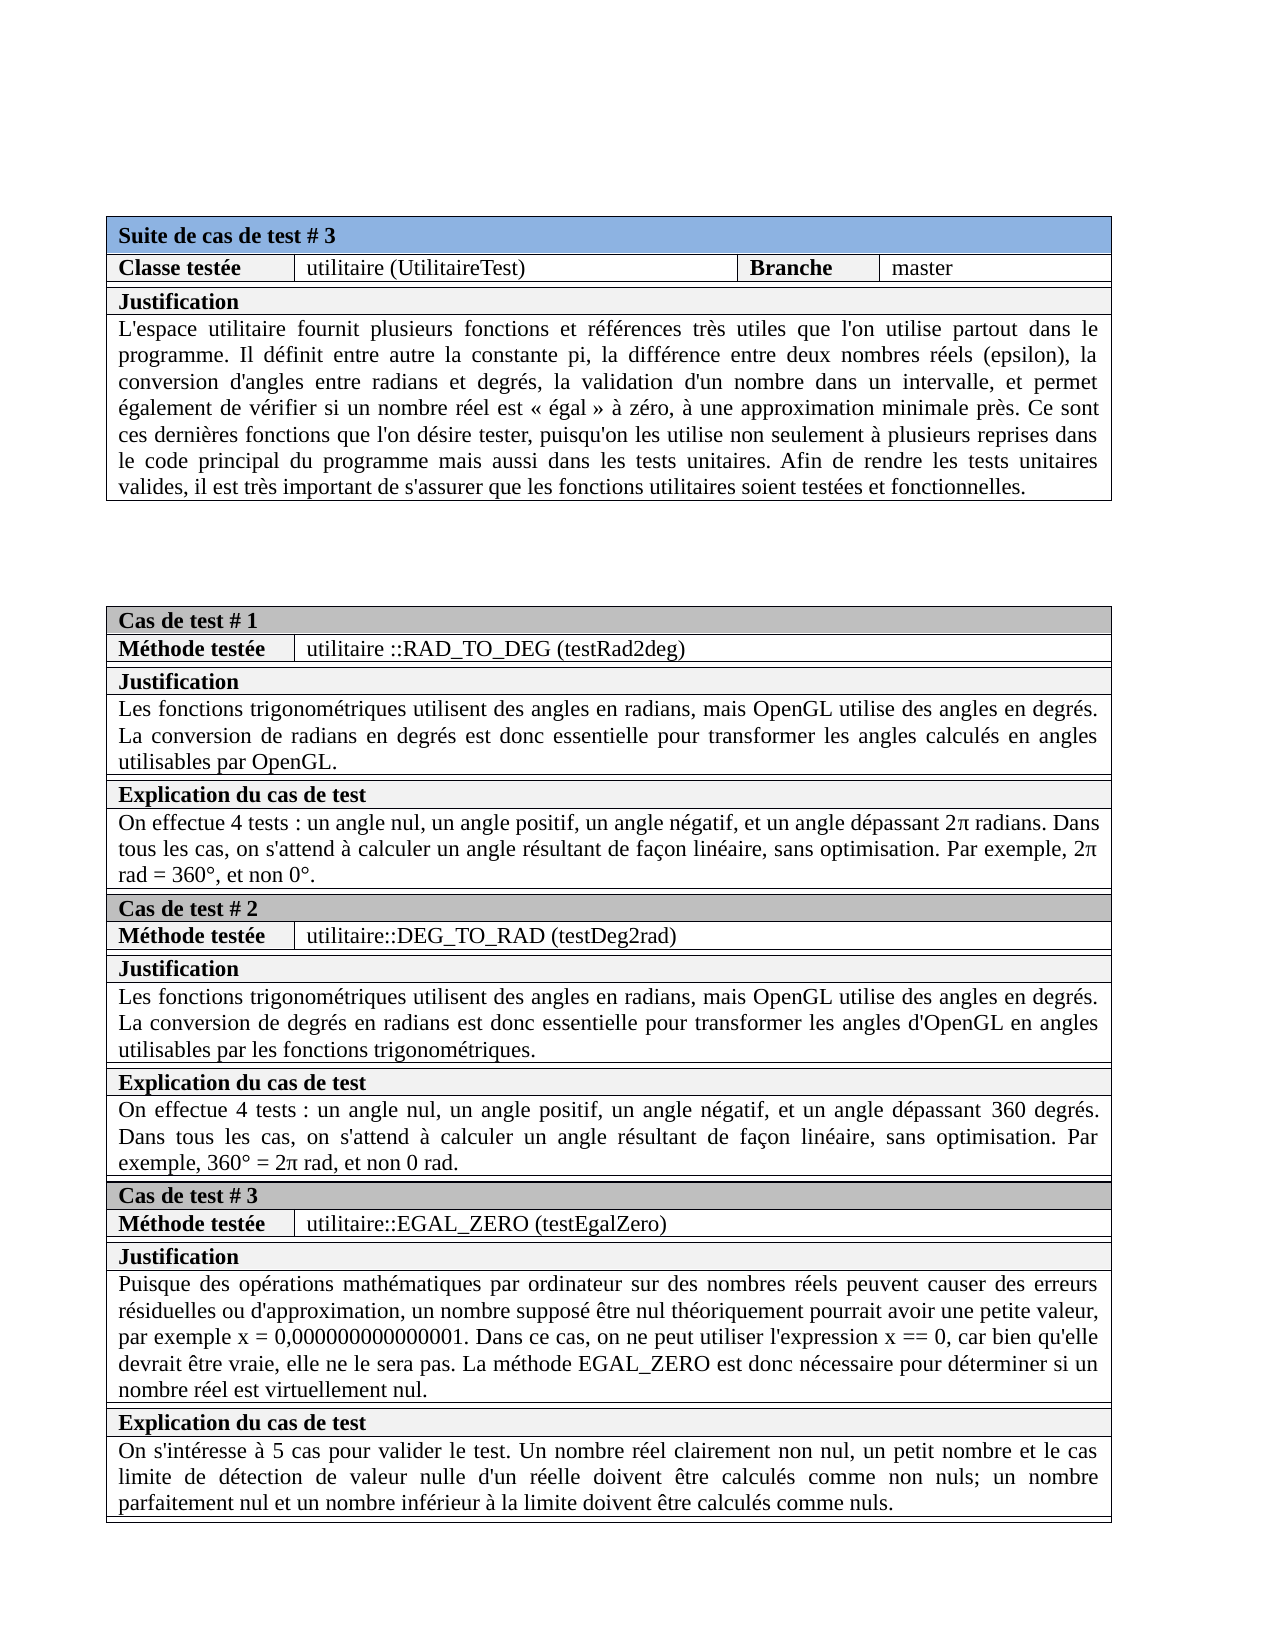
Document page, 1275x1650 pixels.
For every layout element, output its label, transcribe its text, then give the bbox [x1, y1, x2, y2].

table_cell Méthode testée [107, 1210, 294, 1236]
table_cell Méthode testée [107, 922, 294, 948]
table_cell Justification [107, 1243, 1111, 1269]
table_cell Les fonctions trigonométriques utilisent des angles en radians, mais OpenGL utilise des angles en degrés. La conversion de degrés en radians est donc essentielle pour transformer les angles d'OpenGL en angles utilisables par les fonctions trigonométriques. [107, 983, 1111, 1062]
table_cell master [880, 255, 1111, 281]
table_cell Explication du cas de test [107, 1409, 1111, 1436]
table_cell Justification [107, 288, 1111, 314]
table_cell Branche [738, 255, 879, 281]
table_cell [107, 282, 1111, 287]
table_cell Classe testée [107, 255, 294, 281]
table_cell utilitaire (UtilitaireTest) [295, 255, 737, 281]
table_cell [107, 1517, 1111, 1522]
table_cell Les fonctions trigonométriques utilisent des angles en radians, mais OpenGL utilise des angles en degrés. La conversion de radians en degrés est donc essentielle pour transformer les angles calculés en angles utilisables par OpenGL. [107, 695, 1111, 774]
table_cell [107, 950, 1111, 954]
table_cell utilitaire ::RAD_TO_DEG (testRad2deg) [295, 635, 1111, 661]
table_cell Justification [107, 668, 1111, 694]
table_cell [107, 1237, 1111, 1242]
table_cell Cas de test # 3 [107, 1183, 1111, 1209]
table_cell [107, 1176, 1111, 1181]
table_cell [107, 1403, 1111, 1408]
table_cell [107, 775, 1111, 780]
table_cell On effectue 4 tests : un angle nul, un angle positif, un angle négatif, et un angle dépassant 360 degrés. Dans tous les cas, on s'attend à calculer un angle résultant de façon linéaire, sans optimisation. Par exemple, 360° = 2π rad, et non 0 rad. [107, 1096, 1111, 1175]
table_cell Cas de test # 2 [107, 895, 1111, 921]
table_header Cas de test # 1 [107, 607, 1111, 633]
table_cell [107, 662, 1111, 667]
table_cell Explication du cas de test [107, 781, 1111, 808]
table_cell On effectue 4 tests : un angle nul, un angle positif, un angle négatif, et un angle dépassant 2π radians. Dans tous les cas, on s'attend à calculer un angle résultant de façon linéaire, sans optimisation. Par exemple, 2π rad = 360°, et non 0°. [107, 809, 1111, 888]
table_header Suite de cas de test # 3 [107, 217, 1111, 253]
table_cell On s'intéresse à 5 cas pour valider le test. Un nombre réel clairement non nul, un petit nombre et le cas limite de détection de valeur nulle d'un réelle doivent être calculés comme non nuls; un nombre parfaitement nul et un nombre inférieur à la limite doivent être calculés comme nuls. [107, 1437, 1111, 1516]
table_cell utilitaire::EGAL_ZERO (testEgalZero) [295, 1210, 1111, 1236]
table_cell L'espace utilitaire fournit plusieurs fonctions et références très utiles que l'on utilise partout dans le programme. Il définit entre autre la constante pi, la différence entre deux nombres réels (epsilon), la conversion d'angles entre radians et degrés, la validation d'un nombre dans un intervalle, et permet également de vérifier si un nombre réel est « égal » à zéro, à une approximation minimale près. Ce sont ces dernières fonctions que l'on désire tester, puisqu'on les utilise non seulement à plusieurs reprises dans le code principal du programme mais aussi dans les tests unitaires. Afin de rendre les tests unitaires valides, il est très important de s'assurer que les fonctions utilitaires soient testées et fonctionnelles. [107, 315, 1111, 500]
table_cell Méthode testée [107, 635, 294, 661]
table_cell Explication du cas de test [107, 1069, 1111, 1095]
table_cell [107, 889, 1111, 894]
table_cell Puisque des opérations mathématiques par ordinateur sur des nombres réels peuvent causer des erreurs résiduelles ou d'approximation, un nombre supposé être nul théoriquement pourrait avoir une petite valeur, par exemple x = 0,000000000000001. Dans ce cas, on ne peut utiliser l'expression x == 0, car bien qu'elle devrait être vraie, elle ne le sera pas. La méthode EGAL_ZERO est donc nécessaire pour déterminer si un nombre réel est virtuellement nul. [107, 1271, 1111, 1402]
table_cell Justification [107, 956, 1111, 982]
table_cell utilitaire::DEG_TO_RAD (testDeg2rad) [295, 922, 1111, 948]
table_cell [107, 1063, 1111, 1068]
